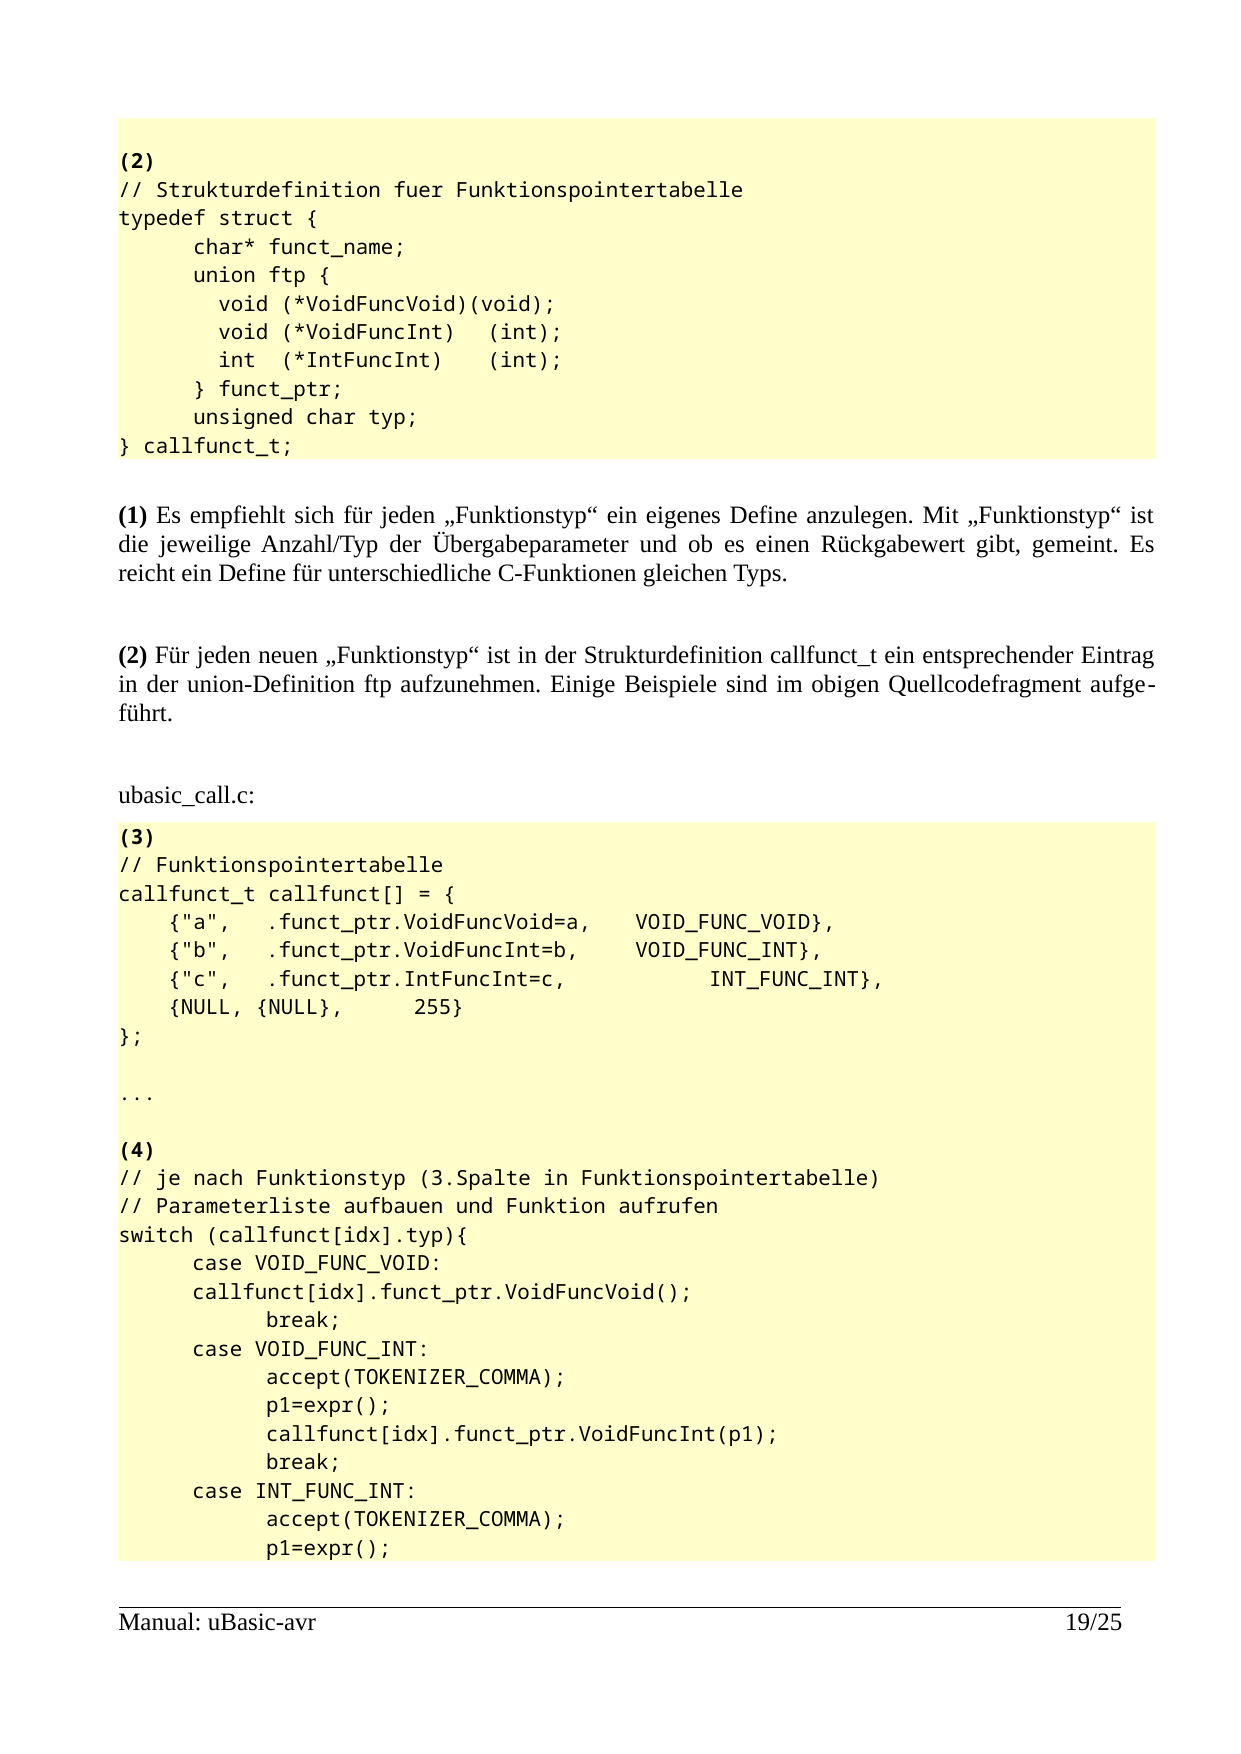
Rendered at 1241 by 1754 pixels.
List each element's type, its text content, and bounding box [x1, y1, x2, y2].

text switch (callfunct[idx].typ){ [118, 1220, 1156, 1248]
text typedef struct { [118, 203, 1156, 232]
text case VOID_FUNC_INT: [118, 1334, 1156, 1362]
text {"a", .funct_ptr.VoidFuncVoid=a, VOID_FUNC_VOID}, [118, 907, 1156, 936]
text callfunct[idx].funct_ptr.VoidFuncInt(p1); [118, 1419, 1156, 1447]
text (3) [118, 822, 1156, 850]
text (4) [118, 1135, 1156, 1163]
text accept(TOKENIZER_COMMA); [118, 1504, 1156, 1533]
text accept(TOKENIZER_COMMA); [118, 1362, 1156, 1391]
text // je nach Funktionstyp (3.Spalte in Funktionspointertabelle) [118, 1163, 1156, 1192]
text {"b", .funct_ptr.VoidFuncInt=b, VOID_FUNC_INT}, [118, 936, 1156, 964]
text case INT_FUNC_INT: [118, 1476, 1156, 1504]
text }; [118, 1021, 1156, 1049]
text unsigned char typ; [118, 402, 1156, 431]
text {"c", .funct_ptr.IntFuncInt=c, INT_FUNC_INT}, [118, 964, 1156, 992]
text union ftp { [118, 260, 1156, 289]
text p1=expr(); [118, 1391, 1156, 1419]
text break; [118, 1305, 1156, 1334]
text } funct_ptr; [118, 374, 1156, 402]
text // Parameterliste aufbauen und Funktion aufrufen [118, 1192, 1156, 1220]
text (1) Es empfiehlt sich für jeden „Funktionstyp“ ein eigenes Define anzulegen. Mit „Funktionstyp“ ist die jeweilige Anzahl/Typ der Übergabeparameter und ob es einen Rückgabewert gibt, gemeint. Es reicht ein Define für unterschiedliche C-Funktionen gleichen Typs. [118, 501, 1156, 587]
text char* funct_name; [118, 232, 1156, 260]
text (2) Für jeden neuen „Funktionstyp“ ist in der Strukturdefinition callfunct_t ein entsprechender Eintrag in der union-Definition ftp aufzunehmen. Einige Beispiele sind im obigen Quellcodefragment aufge­führt. [118, 641, 1156, 727]
text void (*VoidFuncVoid)(void); [118, 289, 1156, 317]
text int (*IntFuncInt) (int); [118, 346, 1156, 374]
text callfunct_t callfunct[] = { [118, 879, 1156, 907]
text break; [118, 1447, 1156, 1476]
text } callfunct_t; [118, 431, 1156, 459]
text ... [118, 1078, 1156, 1106]
text // Funktionspointertabelle [118, 850, 1156, 879]
text p1=expr(); [118, 1533, 1156, 1561]
text (2) [118, 147, 1156, 175]
text // Strukturdefinition fuer Funktionspointertabelle [118, 175, 1156, 203]
text case VOID_FUNC_VOID: callfunct[idx].funct_ptr.VoidFuncVoid(); [118, 1248, 1156, 1305]
text ubasic_call.c: [118, 781, 1156, 809]
text void (*VoidFuncInt) (int); [118, 317, 1156, 346]
text {NULL, {NULL}, 255} [118, 992, 1156, 1021]
